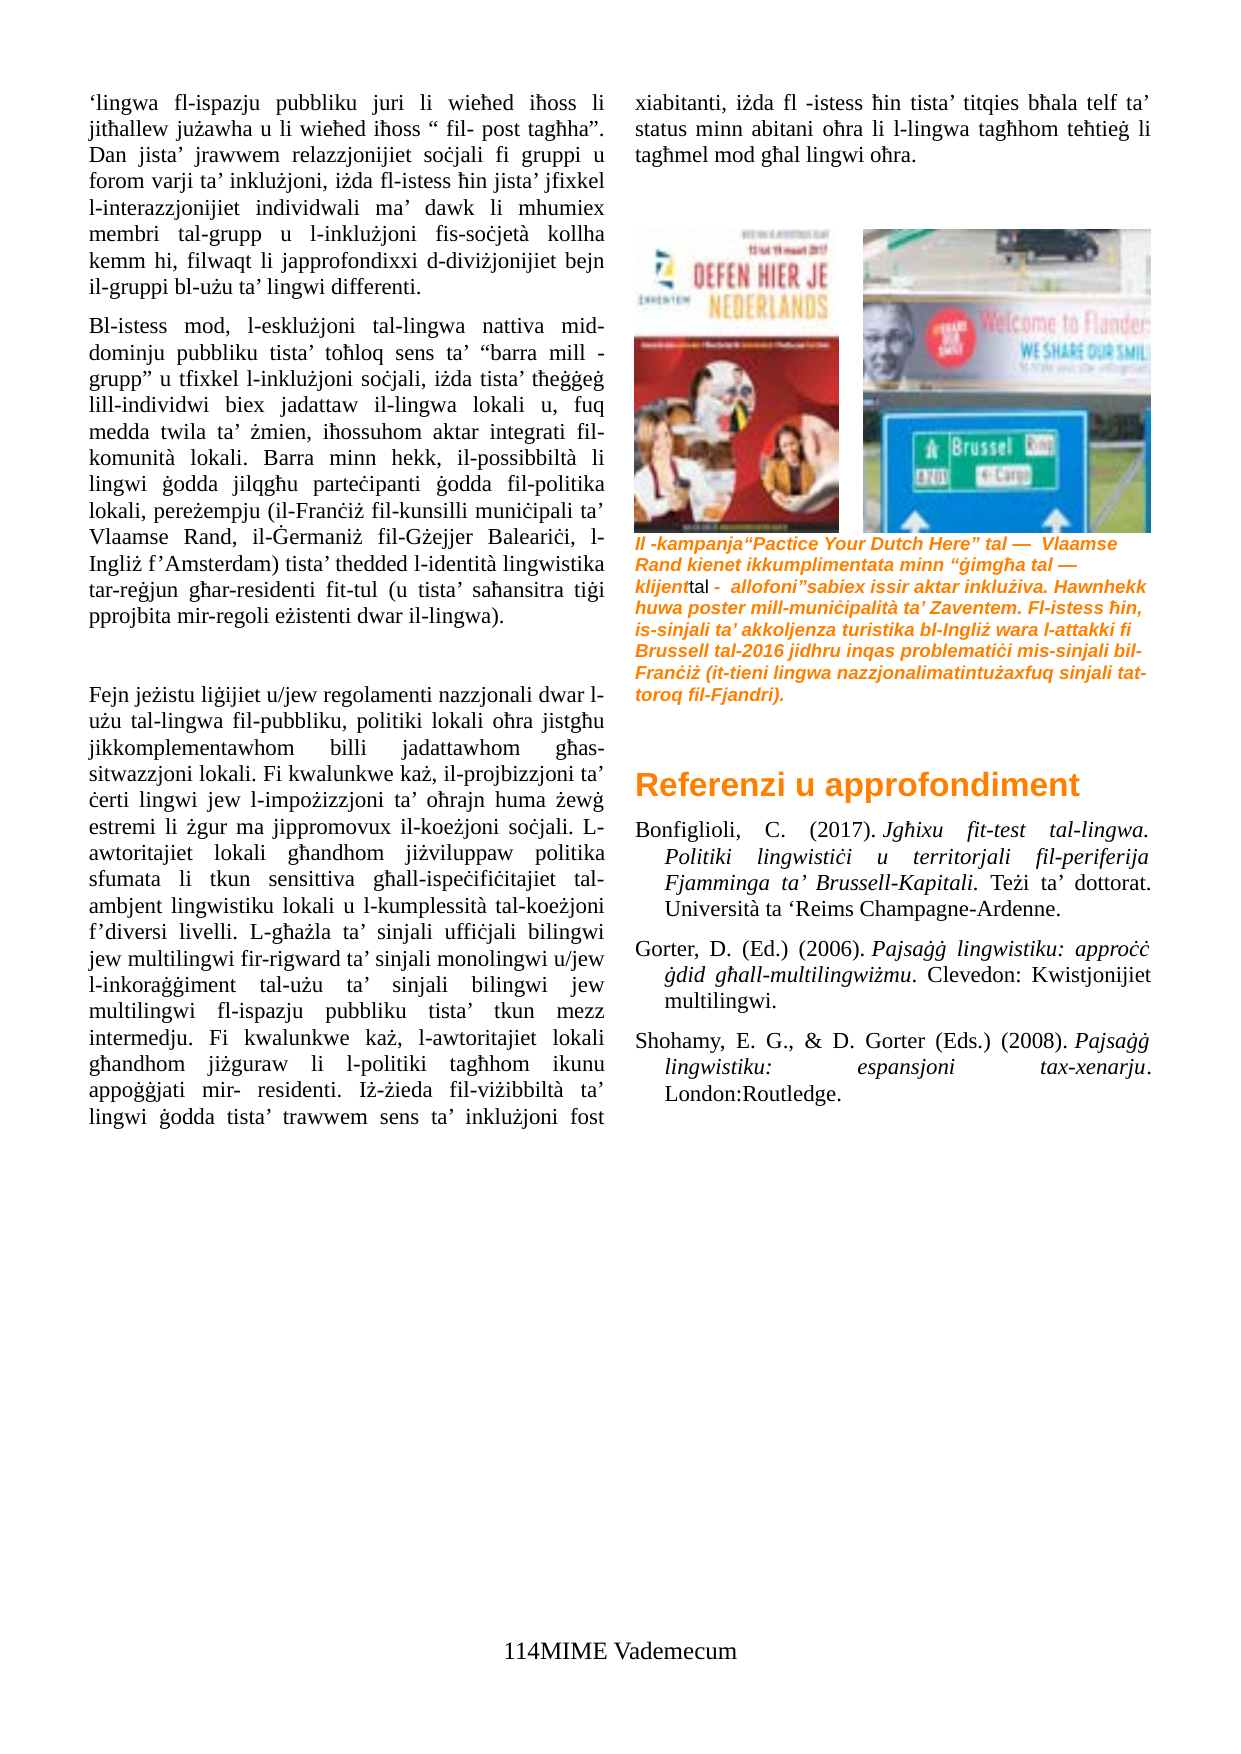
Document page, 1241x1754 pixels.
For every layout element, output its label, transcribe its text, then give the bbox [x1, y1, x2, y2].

picture [863, 229, 1151, 533]
text Gorter, D. (Ed.) (2006). Pajsaġġ lingwistiku: approċċ ġdid għall-multilingwiżmu. Clevedon: Kwistjonijiet multilingwi. [635, 935, 1152, 1014]
subtitle Referenzi u approfondiment [635, 765, 1152, 804]
text Shohamy, E. G., & D. Gorter (Eds.) (2008). Pajsaġġ lingwistiku: espansjoni tax-xenarju. London:Routledge. [635, 1027, 1152, 1106]
text Bl-istess mod, l-esklużjoni tal-lingwa nattiva mid-dominju pubbliku tista’ toħloq sens ta’ “barra mill - grupp” u tfixkel l-inklużjoni soċjali, iżda tista’ tħeġġeġ lill-individwi biex jadattaw il-lingwa lokali u, fuq medda twila ta’ żmien, iħossuhom aktar integrati fil-komunità lokali. Barra minn hekk, il-possibbiltà li lingwi ġodda jilqgħu parteċipanti ġodda fil-politika lokali, pereżempju (il-Franċiż fil-kunsilli muniċipali ta’ Vlaamse Rand, il-Ġermaniż fil-Gżejjer Baleariċi, l-Ingliż f’Amsterdam) tista’ thedded l-identità lingwistika tar-reġjun għar-residenti fit-tul (u tista’ saħansitra tiġi pprojbita mir-regoli eżistenti dwar il-lingwa). [88, 312, 605, 629]
text ‘lingwa fl-ispazju pubbliku juri li wieħed iħoss li jitħallew jużawha u li wieħed iħoss “ fil- post tagħha”. Dan jista’ jrawwem relazzjonijiet soċjali fi gruppi u forom varji ta’ inklużjoni, iżda fl-istess ħin jista’ jfixkel l-interazzjonijiet individwali ma’ dawk li mhumiex membri tal-grupp u l-inklużjoni fis-soċjetà kollha kemm hi, filwaqt li japprofondixxi d-diviżjonijiet bejn il-gruppi bl-użu ta’ lingwi differenti. [88, 88, 605, 299]
picture [634, 229, 839, 533]
text xiabitanti, iżda fl -istess ħin tista’ titqies bħala telf ta’ status minn abitani oħra li l-lingwa tagħhom teħtieġ li tagħmel mod għal lingwi oħra. [635, 88, 1152, 168]
text Fejn jeżistu liġijiet u/jew regolamenti nazzjonali dwar l-użu tal-lingwa fil-pubbliku, politiki lokali oħra jistgħu jikkomplementawhom billi jadattawhom għas-sitwazzjoni lokali. Fi kwalunkwe każ, il-projbizzjoni ta’ ċerti lingwi jew l-impożizzjoni ta’ oħrajn huma żewġ estremi li żgur ma jippromovux il-koeżjoni soċjali. L-awtoritajiet lokali għandhom jiżviluppaw politika sfumata li tkun sensittiva għall-ispeċifiċitajiet tal-ambjent lingwistiku lokali u l-kumplessità tal-koeżjoni f’diversi livelli. L-għażla ta’ sinjali uffiċjali bilingwi jew multilingwi fir-rigward ta’ sinjali monolingwi u/jew l-inkoraġġiment tal-użu ta’ sinjali bilingwi jew multilingwi fl-ispazju pubbliku tista’ tkun mezz intermedju. Fi kwalunkwe każ, l-awtoritajiet lokali għandhom jiżguraw li l-politiki tagħhom ikunu appoġġjati mir- residenti. Iż-żieda fil-viżibbiltà ta’ lingwi ġodda tista’ trawwem sens ta’ inklużjoni fost [88, 681, 605, 1129]
text Il -​kampanja“Pactice Your Dutch Here” tal — ​ Vlaamse Rand kienet ikkumplimentata minn “ġimgħa tal — ​ klijenttal - ​ allofoni”sabiex issir aktar inklużiva. Hawnhekk huwa poster mill-muniċipalità ta’ Zaventem. Fl-istess ħin, is-sinjali ta’ akkoljenza turistika bl-Ingliż wara l-attakki fi Brussell tal-2016 jidhru inqas problematiċi mis-sinjali bil-Franċiż (it-tieni lingwa nazzjonalimatintużaxfuq sinjali tat-toroq fil-Fjandri). [635, 220, 1152, 705]
text Bonfiglioli, C. (2017). Jgħixu fit-test tal-lingwa. Politiki lingwistiċi u territorjali fil-periferija Fjamminga ta’ Brussell-Kapitali. Teżi ta’ dottorat. Università ta ‘Reims Champagne-Ardenne. [635, 816, 1152, 922]
